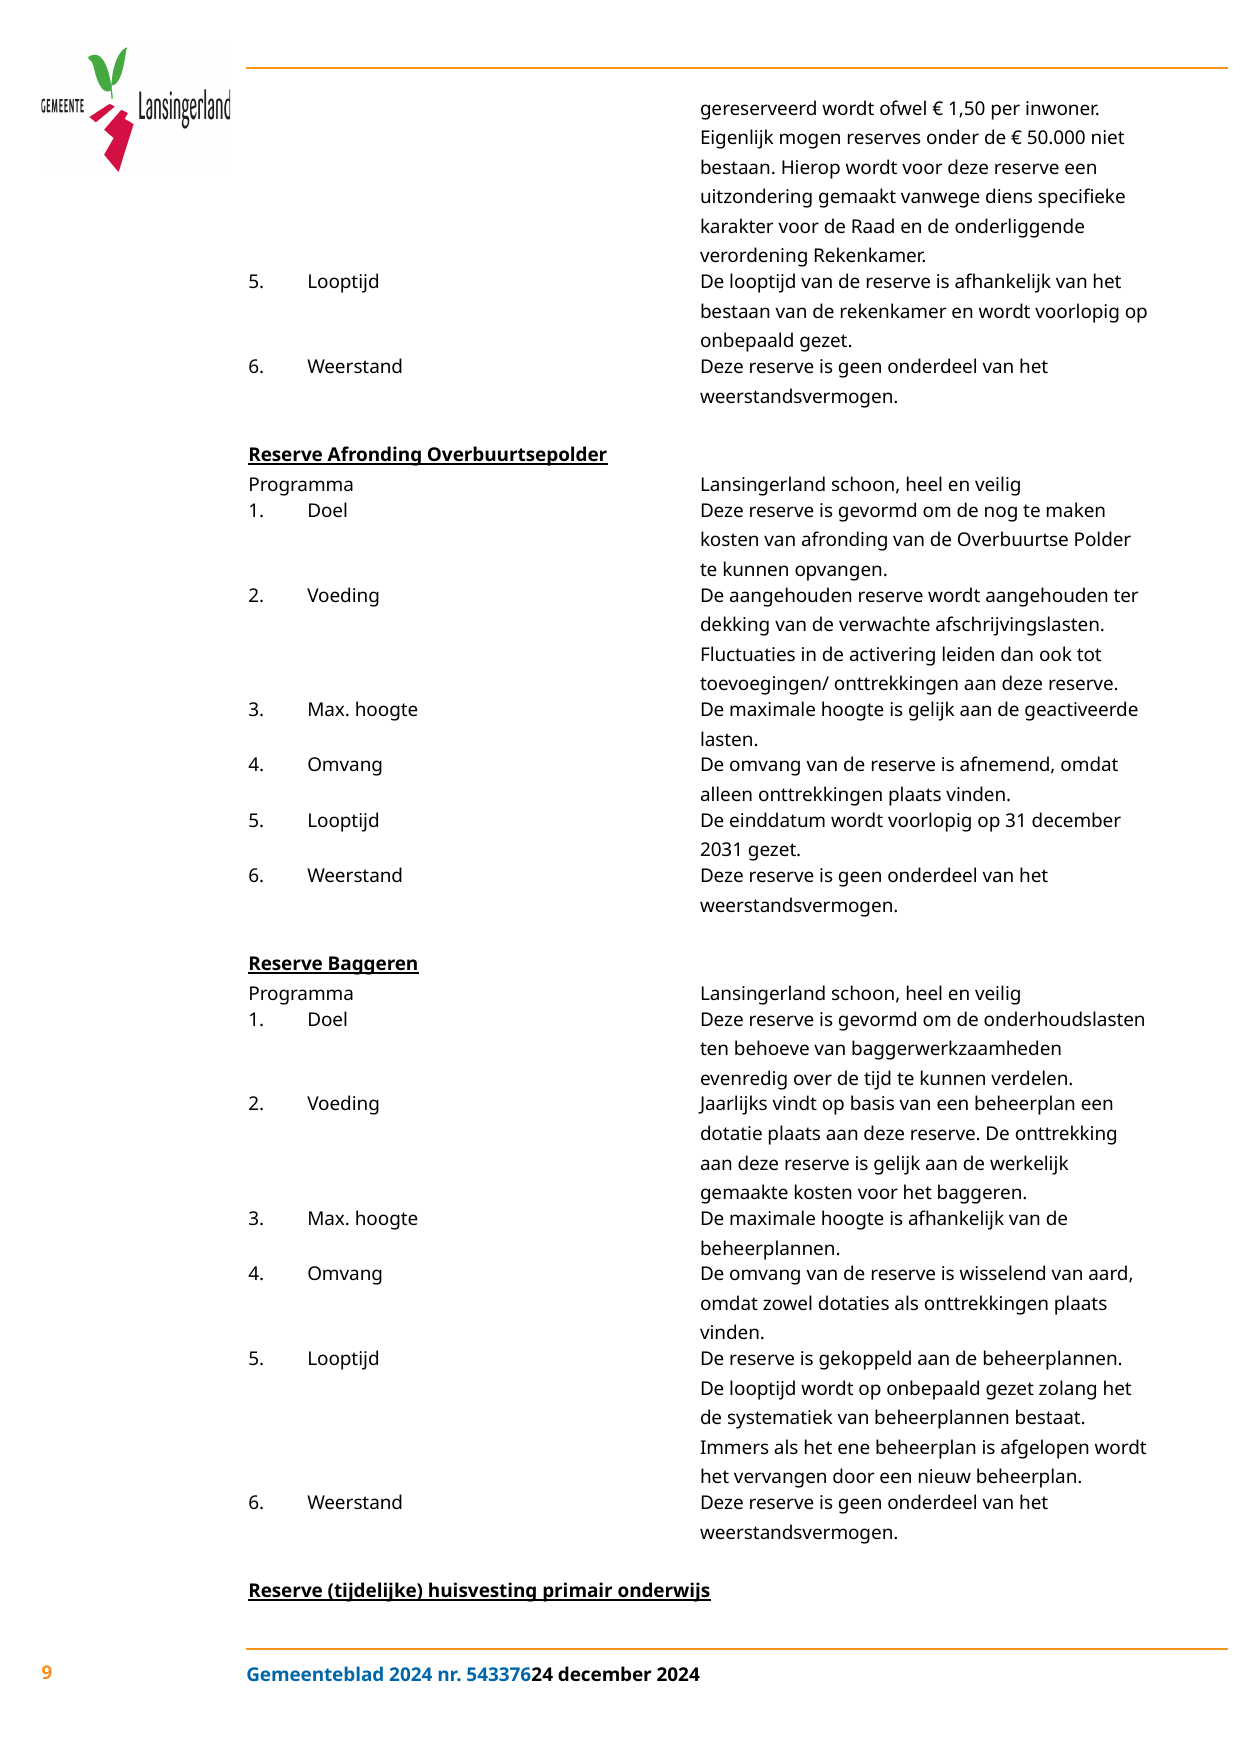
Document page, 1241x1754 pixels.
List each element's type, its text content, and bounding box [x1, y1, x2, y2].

text Reserve Baggeren [248, 950, 1152, 976]
table_cell De reserve is gekoppeld aan de beheerplannen. De looptijd wordt op onbepaald gezet zolang het de systematiek van beheerplannen bestaat. Immers als het ene beheerplan is afgelopen wordt het vervangen door een nieuw beheerplan. [700, 1345, 1152, 1489]
table_cell [248, 95, 700, 268]
text Reserve (tijdelijke) huisvesting primair onderwijs [248, 1577, 1152, 1603]
table_cell Deze reserve is geen onderdeel van het weerstandsvermogen. [700, 1489, 1152, 1545]
table_cell De maximale hoogte is gelijk aan de geactiveerde lasten. [700, 696, 1152, 752]
table_cell De looptijd van de reserve is afhankelijk van het bestaan van de rekenkamer en wordt voorlopig op onbepaald gezet. [700, 269, 1152, 353]
text Reserve Afronding Overbuurtsepolder [248, 441, 1152, 467]
table_cell Looptijd [248, 807, 700, 862]
table_cell De einddatum wordt voorlopig op 31 december 2031 gezet. [700, 807, 1152, 862]
table_header Lansingerland schoon, heel en veilig [700, 980, 1152, 1006]
table_cell Looptijd [248, 1345, 700, 1489]
table_cell Weerstand [248, 353, 700, 409]
table_cell Deze reserve is gevormd om de nog te maken kosten van afronding van de Overbuurtse Polder te kunnen opvangen. [700, 497, 1152, 582]
table_cell Looptijd [248, 269, 700, 353]
picture [41, 47, 231, 172]
table_cell Deze reserve is gevormd om de onderhoudslasten ten behoeve van baggerwerkzaamheden evenredig over de tijd te kunnen verdelen. [700, 1006, 1152, 1091]
table_cell De omvang van de reserve is afnemend, omdat alleen onttrekkingen plaats vinden. [700, 752, 1152, 807]
table_cell Voeding [248, 1091, 700, 1205]
table_cell Voeding [248, 582, 700, 696]
table_cell Deze reserve is geen onderdeel van het weerstandsvermogen. [700, 353, 1152, 409]
table_header Programma [248, 471, 700, 497]
table_header Programma [248, 980, 700, 1006]
table_cell Omvang [248, 752, 700, 807]
table_cell Max. hoogte [248, 696, 700, 752]
table_cell Jaarlijks vindt op basis van een beheerplan een dotatie plaats aan deze reserve. De onttrekking aan deze reserve is gelijk aan de werkelijk gemaakte kosten voor het baggeren. [700, 1091, 1152, 1205]
table_cell Doel [248, 497, 700, 582]
table_cell Deze reserve is geen onderdeel van het weerstandsvermogen. [700, 862, 1152, 917]
table_cell Weerstand [248, 1489, 700, 1545]
table_cell De omvang van de reserve is wisselend van aard, omdat zowel dotaties als onttrekkingen plaats vinden. [700, 1260, 1152, 1345]
table_cell Omvang [248, 1260, 700, 1345]
table_cell gereserveerd wordt ofwel € 1,50 per inwoner. Eigenlijk mogen reserves onder de € 50.000 niet bestaan. Hierop wordt voor deze reserve een uitzondering gemaakt vanwege diens specifieke karakter voor de Raad en de onderliggende verordening Rekenkamer. [700, 95, 1152, 268]
table_cell Doel [248, 1006, 700, 1091]
table_header Lansingerland schoon, heel en veilig [700, 471, 1152, 497]
table_cell Max. hoogte [248, 1205, 700, 1260]
table_cell Weerstand [248, 862, 700, 917]
table_cell De aangehouden reserve wordt aangehouden ter dekking van de verwachte afschrijvingslasten. Fluctuaties in de activering leiden dan ook tot toevoegingen/ onttrekkingen aan deze reserve. [700, 582, 1152, 696]
table_cell De maximale hoogte is afhankelijk van de beheerplannen. [700, 1205, 1152, 1260]
